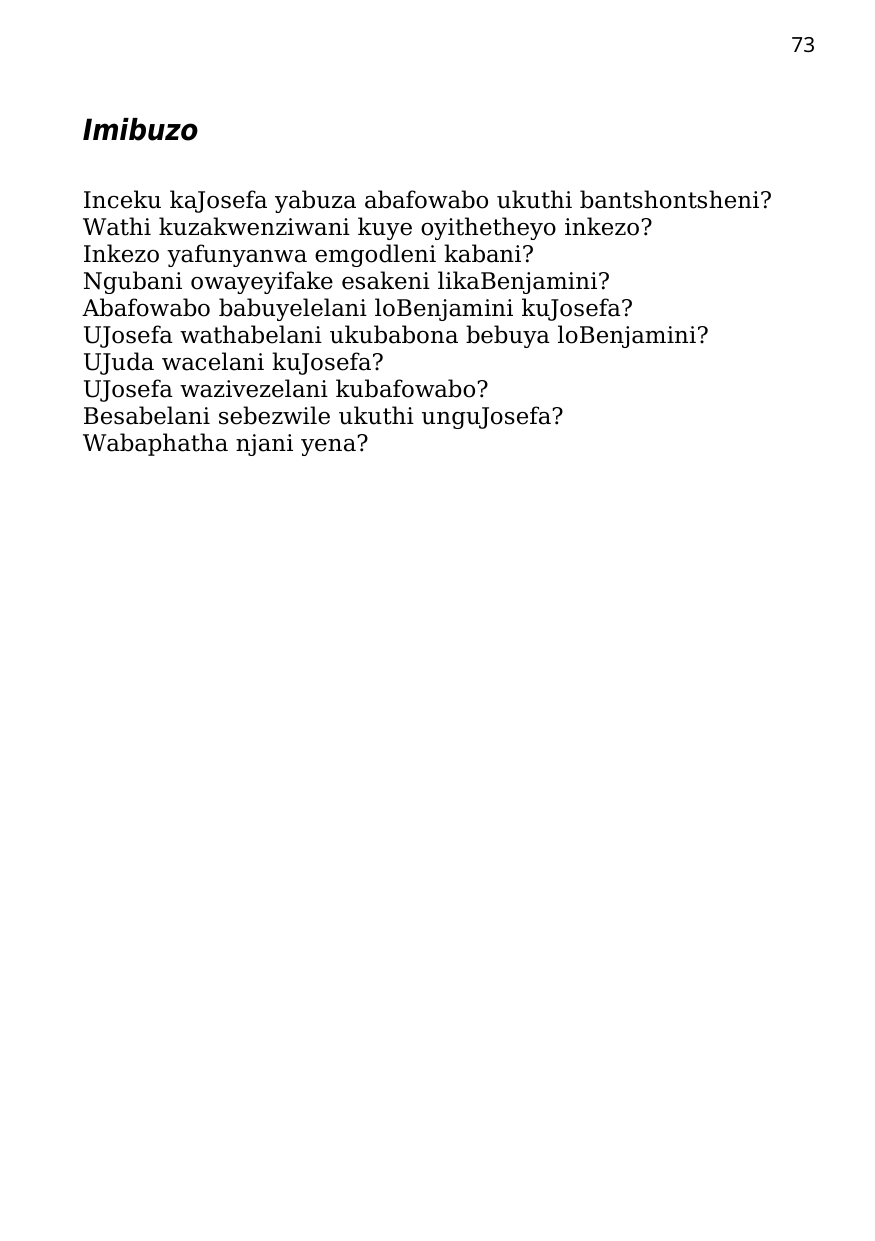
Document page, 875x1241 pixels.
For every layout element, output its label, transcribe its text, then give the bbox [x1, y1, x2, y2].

text UJuda wacelani kuJosefa? [83, 349, 815, 376]
text Besabelani sebezwile ukuthi unguJosefa? [83, 403, 815, 430]
text Wathi kuzakwenziwani kuye oyithetheyo inkezo? [83, 214, 815, 241]
subtitle Imibuzo [83, 113, 815, 147]
text UJosefa wazivezelani kubafowabo? [83, 376, 815, 403]
text UJosefa wathabelani ukubabona bebuya loBenjamini? [83, 322, 815, 349]
text Wabaphatha njani yena? [83, 430, 815, 457]
text Inkezo yafunyanwa emgodleni kabani? [83, 241, 815, 268]
text Inceku kaJosefa yabuza abafowabo ukuthi bantshontsheni? [83, 187, 815, 214]
text Ngubani owayeyifake esakeni likaBenjamini? [83, 268, 815, 295]
text Abafowabo babuyelelani loBenjamini kuJosefa? [83, 295, 815, 322]
